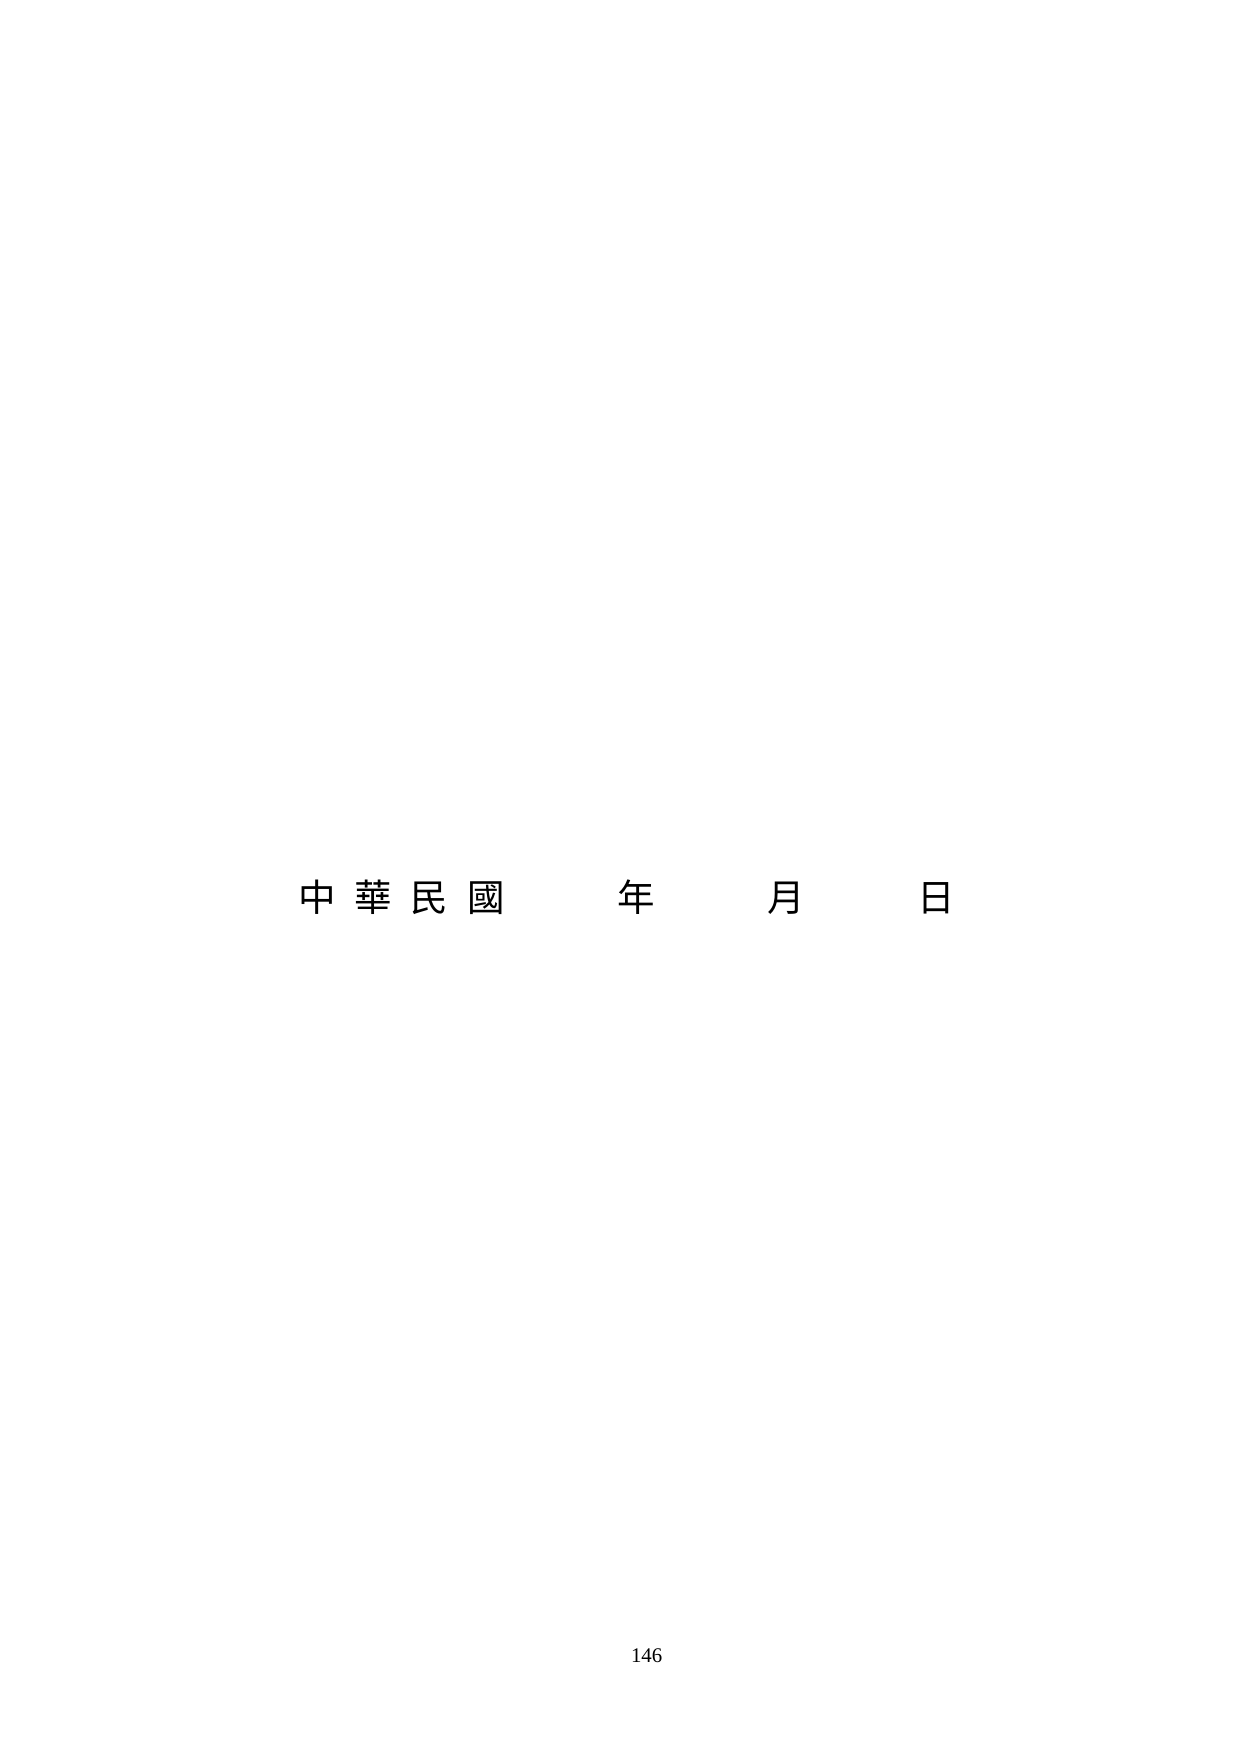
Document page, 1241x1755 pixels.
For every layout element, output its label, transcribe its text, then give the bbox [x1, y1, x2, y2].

text 中 華 民 國 年 月 日 [142, 854, 1110, 916]
